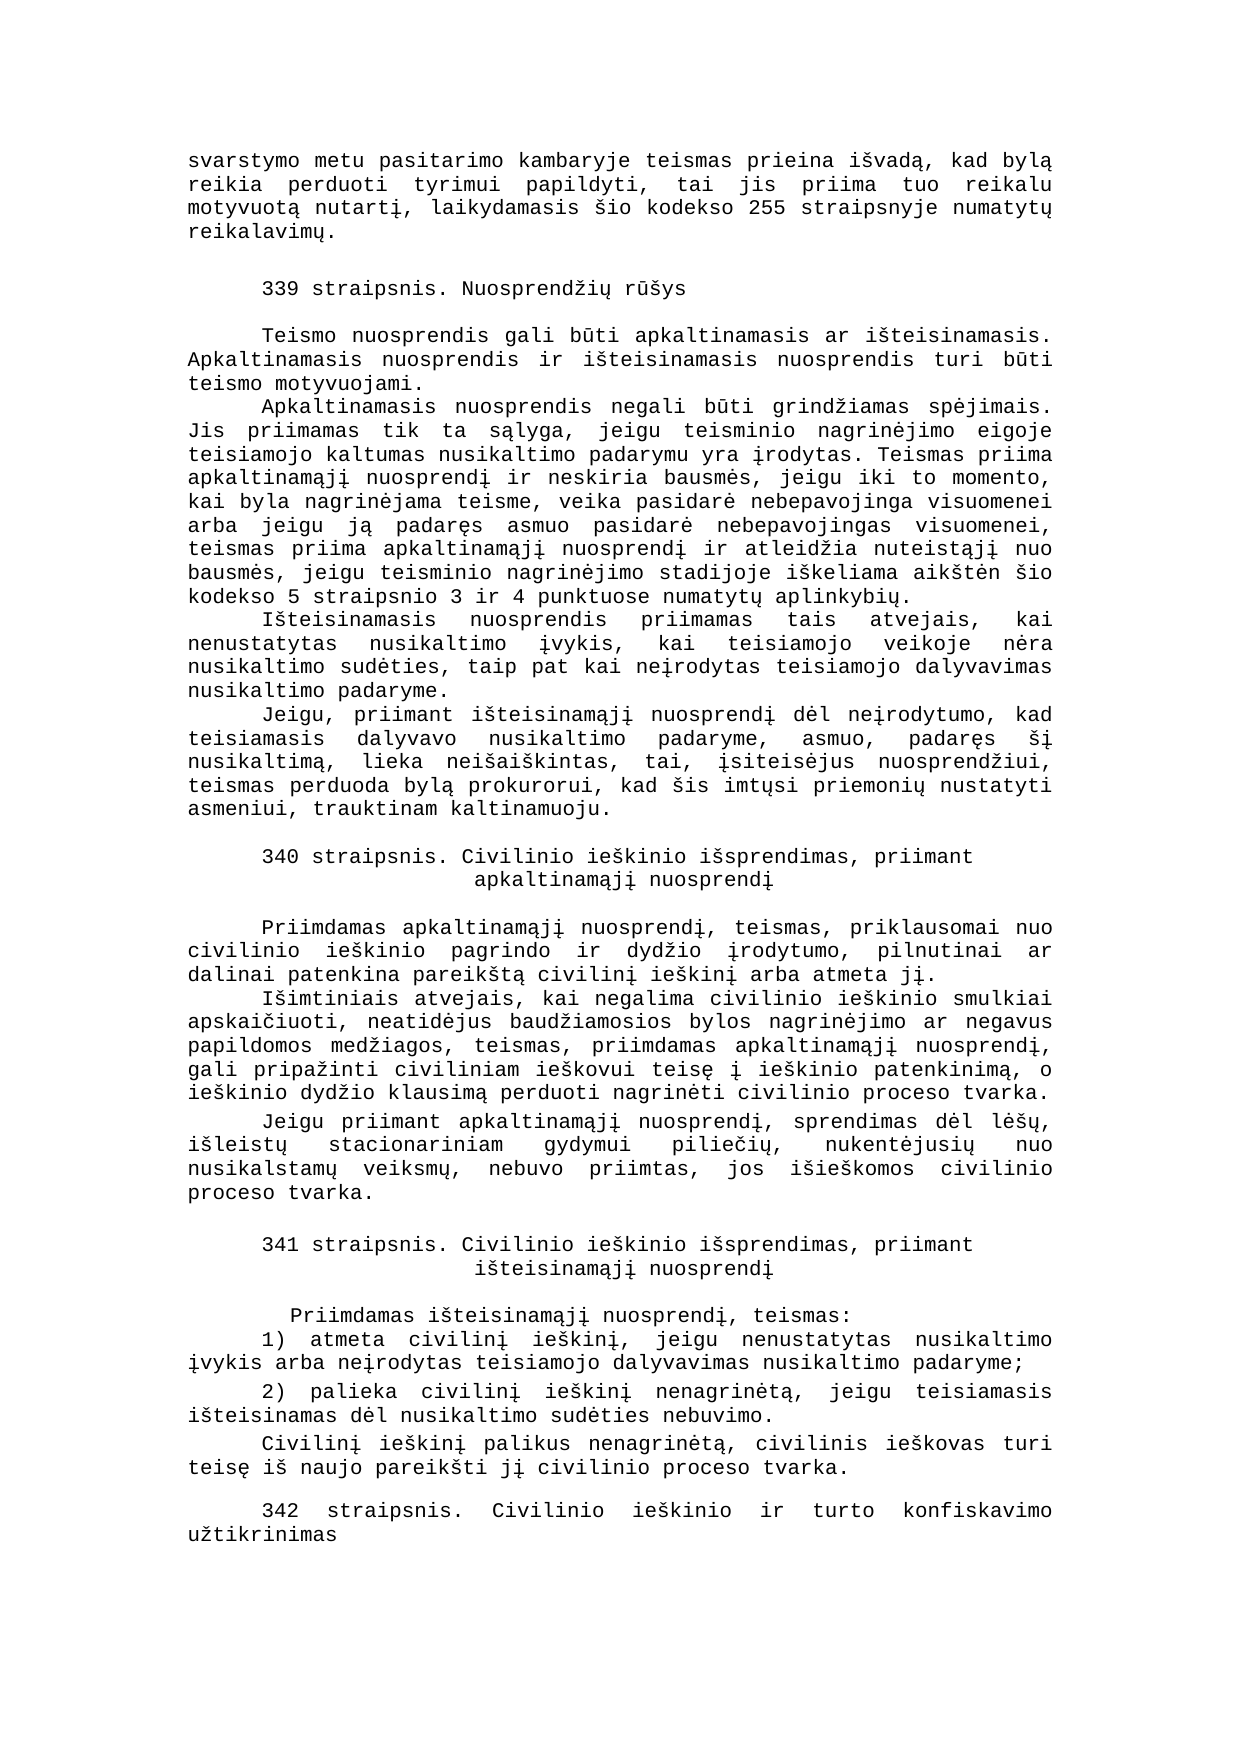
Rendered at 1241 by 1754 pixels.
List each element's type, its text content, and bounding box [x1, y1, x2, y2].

text Teismo nuosprendis gali būti apkaltinamasis ar išteisinamasis. Apkaltinamasis nuosprendis ir išteisinamasis nuosprendis turi būti teismo motyvuojami. [187, 326, 1053, 396]
text Priimdamas išteisinamąjį nuosprendį, teismas: [216, 1305, 1053, 1329]
text 342 straipsnis. Civilinio ieškinio ir turto konfiskavimo užtikrinimas [187, 1501, 1053, 1548]
text 1) atmeta civilinį ieškinį, jeigu nenustatytas nusikaltimo įvykis arba neįrodytas teisiamojo dalyvavimas nusikaltimo padaryme; [187, 1329, 1053, 1376]
text Išteisinamasis nuosprendis priimamas tais atvejais, kai nenustatytas nusikaltimo įvykis, kai teisiamojo veikoje nėra nusikaltimo sudėties, taip pat kai neįrodytas teisiamojo dalyvavimas nusikaltimo padaryme. [187, 609, 1053, 704]
text Priimdamas apkaltinamąjį nuosprendį, teismas, priklausomai nuo civilinio ieškinio pagrindo ir dydžio įrodytumo, pilnutinai ar dalinai patenkina pareikštą civilinį ieškinį arba atmeta jį. [187, 917, 1053, 988]
text 341 straipsnis. Civilinio ieškinio išsprendimas, priimant [187, 1234, 1053, 1258]
text Apkaltinamasis nuosprendis negali būti grindžiamas spėjimais. Jis priimamas tik ta sąlyga, jeigu teisminio nagrinėjimo eigoje teisiamojo kaltumas nusikaltimo padarymu yra įrodytas. Teismas priima apkaltinamąjį nuosprendį ir neskiria bausmės, jeigu iki to momento, kai byla nagrinėjama teisme, veika pasidarė nebepavojinga visuomenei arba jeigu ją padaręs asmuo pasidarė nebepavojingas visuomenei, teismas priima apkaltinamąjį nuosprendį ir atleidžia nuteistąjį nuo bausmės, jeigu teisminio nagrinėjimo stadijoje iškeliama aikštėn šio kodekso 5 straipsnio 3 ir 4 punktuose numatytų aplinkybių. [187, 396, 1053, 609]
text apkaltinamąjį nuosprendį [187, 869, 1053, 893]
text Jeigu, priimant išteisinamąjį nuosprendį dėl neįrodytumo, kad teisiamasis dalyvavo nusikaltimo padaryme, asmuo, padaręs šį nusikaltimą, lieka neišaiškintas, tai, įsiteisėjus nuosprendžiui, teismas perduoda bylą prokurorui, kad šis imtųsi priemonių nustatyti asmeniui, trauktinam kaltinamuoju. [187, 704, 1053, 822]
text Civilinį ieškinį palikus nenagrinėtą, civilinis ieškovas turi teisę iš naujo pareikšti jį civilinio proceso tvarka. [187, 1433, 1053, 1481]
text svarstymo metu pasitarimo kambaryje teismas prieina išvadą, kad bylą reikia perduoti tyrimui papildyti, tai jis priima tuo reikalu motyvuotą nutartį, laikydamasis šio kodekso 255 straipsnyje numatytų reikalavimų. [187, 150, 1053, 244]
text Jeigu priimant apkaltinamąjį nuosprendį, sprendimas dėl lėšų, išleistų stacionariniam gydymui piliečių, nukentėjusių nuo nusikalstamų veiksmų, nebuvo priimtas, jos išieškomos civilinio proceso tvarka. [187, 1111, 1053, 1205]
text Išimtiniais atvejais, kai negalima civilinio ieškinio smulkiai apskaičiuoti, neatidėjus baudžiamosios bylos nagrinėjimo ar negavus papildomos medžiagos, teismas, priimdamas apkaltinamąjį nuosprendį, gali pripažinti civiliniam ieškovui teisę į ieškinio patenkinimą, o ieškinio dydžio klausimą perduoti nagrinėti civilinio proceso tvarka. [187, 988, 1053, 1106]
text išteisinamąjį nuosprendį [187, 1258, 1053, 1281]
text 340 straipsnis. Civilinio ieškinio išsprendimas, priimant [187, 846, 1053, 869]
text 339 straipsnis. Nuosprendžių rūšys [187, 278, 1053, 302]
text 2) palieka civilinį ieškinį nenagrinėtą, jeigu teisiamasis išteisinamas dėl nusikaltimo sudėties nebuvimo. [187, 1381, 1053, 1428]
